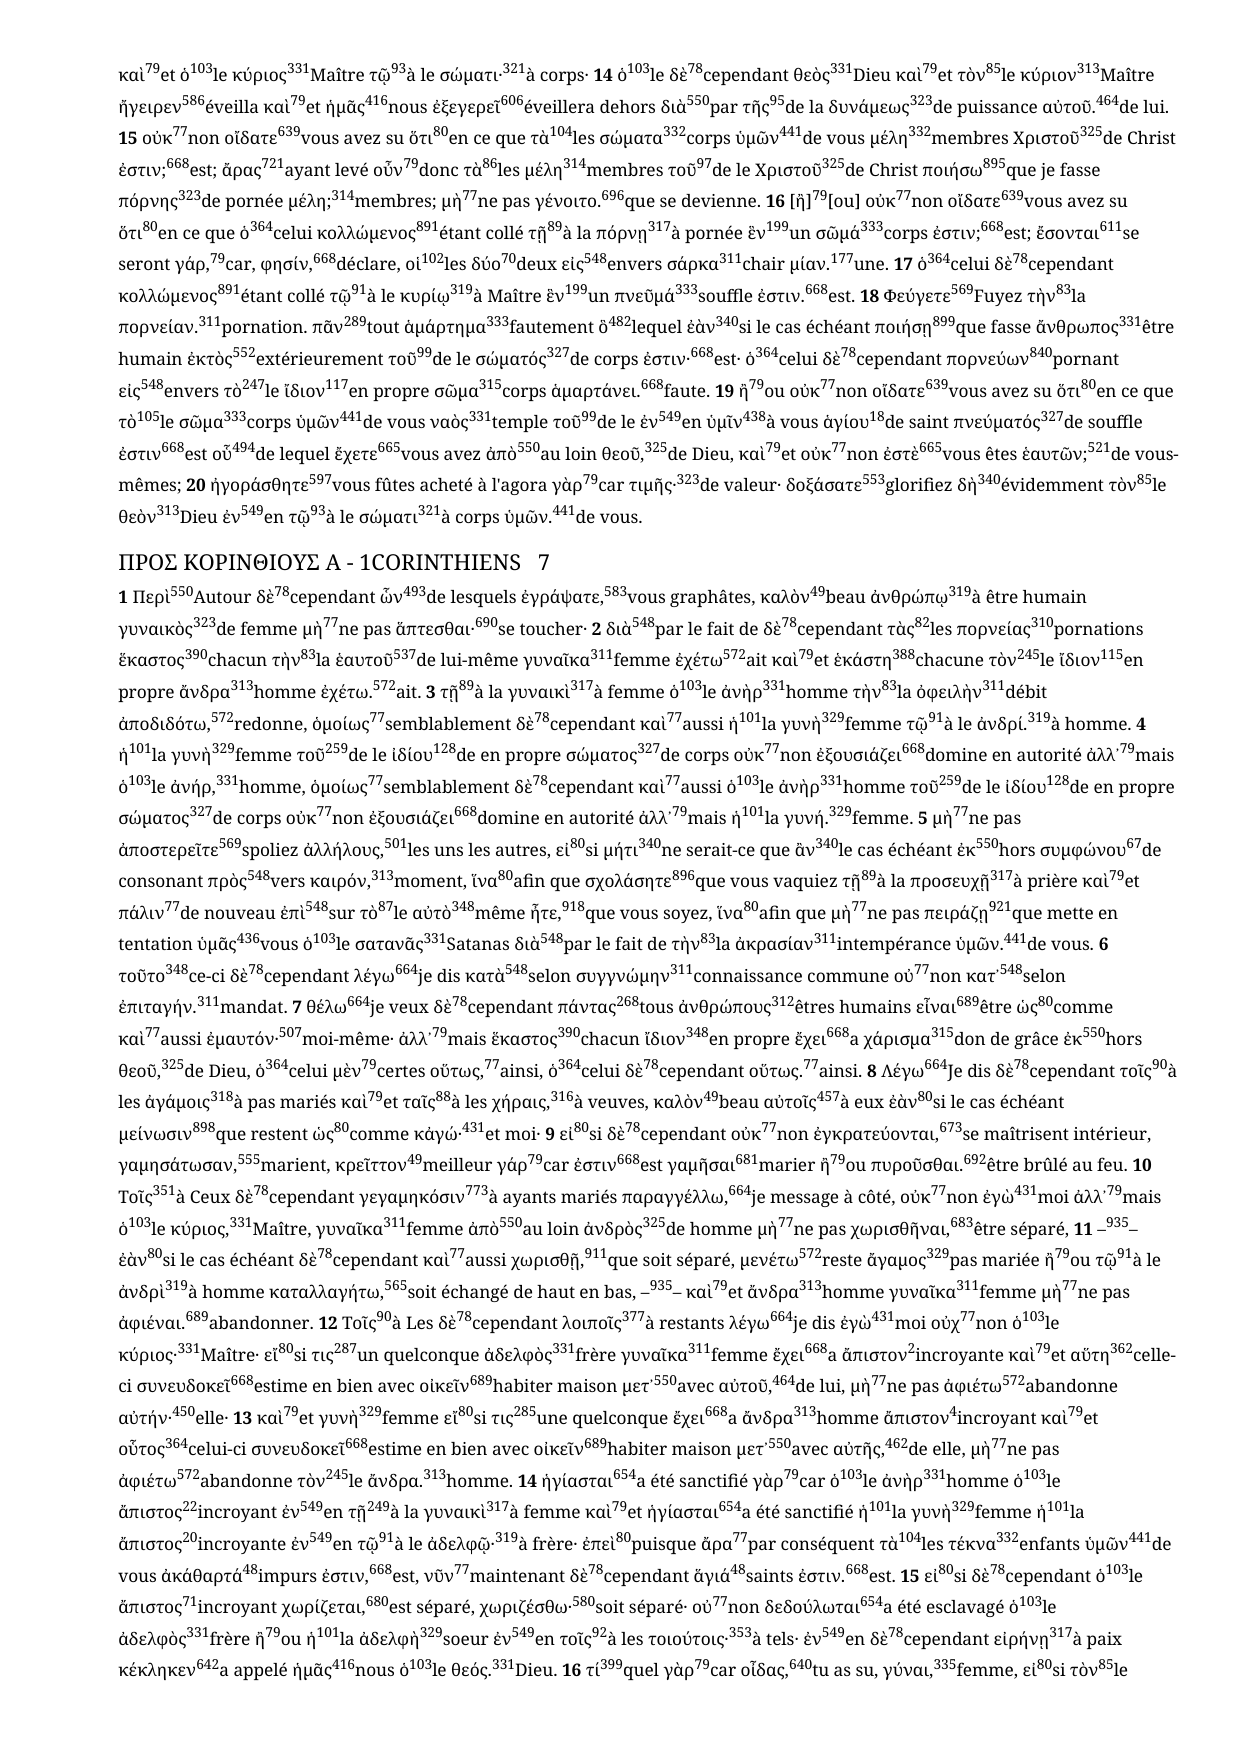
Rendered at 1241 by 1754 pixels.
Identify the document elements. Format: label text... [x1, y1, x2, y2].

text ΠΡΟΣ ΚΟΡΙΝΘΙΟΥΣ Α - 1CORINTHIENS 7 [118, 547, 1181, 577]
text 1 Περὶ550Autour δὲ78cependant ὧν493de lesquels ἐγράψατε,583vous graphâtes, καλὸν49beau ἀνθρώπῳ319à être humain γυναικὸς323de femme μὴ77ne pas ἅπτεσθαι·690se toucher· 2 διὰ548par le fait de δὲ78cependant τὰς82les πορνείας310pornations ἕκαστος390chacun τὴν83la ἑαυτοῦ537de lui-même γυναῖκα311femme ἐχέτω572ait καὶ79et ἑκάστη388chacune τὸν245le ἴδιον115en propre ἄνδρα313homme ἐχέτω.572ait. 3 τῇ89à la γυναικὶ317à femme ὁ103le ἀνὴρ331homme τὴν83la ὀφειλὴν311débit ἀποδιδότω,572redonne, ὁμοίως77semblablement δὲ78cependant καὶ77aussi ἡ101la γυνὴ329femme τῷ91à le ἀνδρί.319à homme. 4 ἡ101la γυνὴ329femme τοῦ259de le ἰδίου128de en propre σώματος327de corps οὐκ77non ἐξουσιάζει668domine en autorité ἀλλ᾽79mais ὁ103le ἀνήρ,331homme, ὁμοίως77semblablement δὲ78cependant καὶ77aussi ὁ103le ἀνὴρ331homme τοῦ259de le ἰδίου128de en propre σώματος327de corps οὐκ77non ἐξουσιάζει668domine en autorité ἀλλ᾽79mais ἡ101la γυνή.329femme. 5 μὴ77ne pas ἀποστερεῖτε569spoliez ἀλλήλους,501les uns les autres, εἰ80si μήτι340ne serait-ce que ἂν340le cas échéant ἐκ550hors συμφώνου67de consonant πρὸς548vers καιρόν,313moment, ἵνα80afin que σχολάσητε896que vous vaquiez τῇ89à la προσευχῇ317à prière καὶ79et πάλιν77de nouveau ἐπὶ548sur τὸ87le αὐτὸ348même ἦτε,918que vous soyez, ἵνα80afin que μὴ77ne pas πειράζῃ921que mette en tentation ὑμᾶς436vous ὁ103le σατανᾶς331Satanas διὰ548par le fait de τὴν83la ἀκρασίαν311intempérance ὑμῶν.441de vous. 6 τοῦτο348ce-ci δὲ78cependant λέγω664je dis κατὰ548selon συγγνώμην311connaissance commune οὐ77non κατ᾽548selon ἐπιταγήν.311mandat. 7 θέλω664je veux δὲ78cependant πάντας268tous ἀνθρώπους312êtres humains εἶναι689être ὡς80comme καὶ77aussi ἐμαυτόν·507moi-même· ἀλλ᾽79mais ἕκαστος390chacun ἴδιον348en propre ἔχει668a χάρισμα315don de grâce ἐκ550hors θεοῦ,325de Dieu, ὁ364celui μὲν79certes οὕτως,77ainsi, ὁ364celui δὲ78cependant οὕτως.77ainsi. 8 Λέγω664Je dis δὲ78cependant τοῖς90à les ἀγάμοις318à pas mariés καὶ79et ταῖς88à les χήραις,316à veuves, καλὸν49beau αὐτοῖς457à eux ἐὰν80si le cas échéant μείνωσιν898que restent ὡς80comme κἀγώ·431et moi· 9 εἰ80si δὲ78cependant οὐκ77non ἐγκρατεύονται,673se maîtrisent intérieur, γαμησάτωσαν,555marient, κρεῖττον49meilleur γάρ79car ἐστιν668est γαμῆσαι681marier ἢ79ou πυροῦσθαι.692être brûlé au feu. 10 Τοῖς351à Ceux δὲ78cependant γεγαμηκόσιν773à ayants mariés παραγγέλλω,664je message à côté, οὐκ77non ἐγὼ431moi ἀλλ᾽79mais ὁ103le κύριος,331Maître, γυναῖκα311femme ἀπὸ550au loin ἀνδρὸς325de homme μὴ77ne pas χωρισθῆναι,683être séparé, 11 –935– ἐὰν80si le cas échéant δὲ78cependant καὶ77aussi χωρισθῇ,911que soit séparé, μενέτω572reste ἄγαμος329pas mariée ἢ79ou τῷ91à le ἀνδρὶ319à homme καταλλαγήτω,565soit échangé de haut en bas, –935– καὶ79et ἄνδρα313homme γυναῖκα311femme μὴ77ne pas ἀφιέναι.689abandonner. 12 Τοῖς90à Les δὲ78cependant λοιποῖς377à restants λέγω664je dis ἐγὼ431moi οὐχ77non ὁ103le κύριος·331Maître· εἴ80si τις287un quelconque ἀδελφὸς331frère γυναῖκα311femme ἔχει668a ἄπιστον2incroyante καὶ79et αὕτη362celle-ci συνευδοκεῖ668estime en bien avec οἰκεῖν689habiter maison μετ᾽550avec αὐτοῦ,464de lui, μὴ77ne pas ἀφιέτω572abandonne αὐτήν·450elle· 13 καὶ79et γυνὴ329femme εἴ80si τις285une quelconque ἔχει668a ἄνδρα313homme ἄπιστον4incroyant καὶ79et οὗτος364celui-ci συνευδοκεῖ668estime en bien avec οἰκεῖν689habiter maison μετ᾽550avec αὐτῆς,462de elle, μὴ77ne pas ἀφιέτω572abandonne τὸν245le ἄνδρα.313homme. 14 ἡγίασται654a été sanctifié γὰρ79car ὁ103le ἀνὴρ331homme ὁ103le ἄπιστος22incroyant ἐν549en τῇ249à la γυναικὶ317à femme καὶ79et ἡγίασται654a été sanctifié ἡ101la γυνὴ329femme ἡ101la ἄπιστος20incroyante ἐν549en τῷ91à le ἀδελφῷ·319à frère· ἐπεὶ80puisque ἄρα77par conséquent τὰ104les τέκνα332enfants ὑμῶν441de vous ἀκάθαρτά48impurs ἐστιν,668est, νῦν77maintenant δὲ78cependant ἅγιά48saints ἐστιν.668est. 15 εἰ80si δὲ78cependant ὁ103le ἄπιστος71incroyant χωρίζεται,680est séparé, χωριζέσθω·580soit séparé· οὐ77non δεδούλωται654a été esclavagé ὁ103le ἀδελφὸς331frère ἢ79ou ἡ101la ἀδελφὴ329soeur ἐν549en τοῖς92à les τοιούτοις·353à tels· ἐν549en δὲ78cependant εἰρήνῃ317à paix κέκληκεν642a appelé ἡμᾶς416nous ὁ103le θεός.331Dieu. 16 τί399quel γὰρ79car οἶδας,640tu as su, γύναι,335femme, εἰ80si τὸν85le ἄνδρα313homme σώσεις;604tu sauveras; ἢ79ou τί399quel οἶδας,640tu as su, ἄνερ,337homme, εἰ340si τὴν83la γυναῖκα311femme σώσεις;604tu sauveras; 17 Εἰ551Si μὴ77ne pas ἑκάστῳ378à chacun ὡς80comme ἐμέρισεν586partagea ὁ103le κύριος,331Maître, ἕκαστον373chacun ὡς80comme κέκληκεν642a appelé ὁ103le θεός,331Dieu, οὕτως77ainsi περιπατείτω.572piétine autour. καὶ79et οὕτως77ainsi ἐν549en ταῖς88à les ἐκκλησίαις316à églises πάσαις272à toutes διατάσσομαι.670je m'ordonne au-travers. 18 περιτετμημένος813ayant été circoncit τις390un quelconque ἐκλήθη,600fut appelé, μὴ77ne pas ἐπισπάσθω·576se tire sur· ἐν549en ἀκροβυστίᾳ317à prépuce κέκληταί654a été appelé τις,390un quelconque, μὴ77ne pas περιτεμνέσθω.580soit circoncit. 19 ἡ101la περιτομὴ329circoncision οὐδέν392aucun ἐστιν668est καὶ79et ἡ101la ἀκροβυστία329prépuce οὐδέν392aucun ἐστιν,668est, ἀλλὰ79mais τήρησις329garde ἐντολῶν322de commandements θεοῦ.325de Dieu. 20 ἕκαστος390chacun ἐν549en τῇ89à la κλήσει317à appellation ᾗ484à laquelle ἐκλήθη,600fut appelé, ἐν549en ταύτῃ350à celle-ci μενέτω.572reste. 21 δοῦλος331mâle esclave ἐκλήθης,598tu fus appelé, μή77ne pas σοι439à toi μελέτω·572soucie· ἀλλ᾽79mais εἰ80si καὶ77aussi δύνασαι672tu te peux ἐλεύθερος47libre γενέσθαι,682se devenir, μᾶλλον77davantage χρῆσαι.558te utilise. 22 ὁ364celui γὰρ79car ἐν549en κυρίῳ319à Maître κληθεὶς760ayant été appelé δοῦλος331mâle esclave ἀπελεύθερος331libre loin κυρίου325de Maître ἐστίν,668est, ὁμοίως77semblablement ὁ103le ἐλεύθερος71libre κληθεὶς760ayant été appelé δοῦλός331mâle esclave ἐστιν668est Χριστοῦ.325de Christ. 23 τιμῆς323de valeur ἠγοράσθητε·597vous fûtes acheté à l'agora· μὴ77ne pas γίνεσθε573que vous vous devenez δοῦλοι330mâles esclaves ἀνθρώπων.324de êtres humains. 24 ἕκαστος390chacun ἐν549en ᾧ488à lequel ἐκλήθη,600fut appelé, ἀδελφοί,336frères, ἐν549en τούτῳ354à ce-ci μενέτω572reste παρὰ549à côté θεῷ.319à Dieu. 25 Περὶ550Autour δὲ78cependant τῶν94de les παρθένων322de vierges ἐπιταγὴν311mandat κυρίου325de Maître οὐκ77non ἔχω,664j'ai, γνώμην311opinion δὲ78cependant δίδωμι664je donne ὡς80comme ἠλεημένος813ayant été fait miséricorde ὑπὸ550sous κυρίου325de Maître πιστὸς47croyable εἶναι.689être. 26 Νομίζω664Je fais loi οὖν79donc τοῦτο140ce-ci καλὸν34beau ὑπάρχειν689subsister διὰ548par le fait de τὴν83la ἐνεστῶσαν768ayante dressée dedans ἀνάγκην,311nécessité, ὅτι80en ce que καλὸν49beau ἀνθρώπῳ319à être humain τὸ366ce οὕτως77ainsi εἶναι.689être. 27 δέδεσαι652tu as été attaché de lien γυναικί,317à femme, μὴ77ne pas ζήτει570cherche λύσιν·311déliage· λέλυσαι652tu as été délié ἀπὸ550au loin γυναικός,323de femme, μὴ77ne pas ζήτει570cherche γυναῖκα.311femme. 28 ἐὰν80si le cas échéant δὲ78cependant καὶ77aussi γαμήσῃς,897que tu maries, οὐχ77non ἥμαρτες,584tu fautas, καὶ79et ἐὰν80si le cas échéant γήμῃ899que marie ἡ101la παρθένος,329vierge, οὐχ77non ἥμαρτεν·586fauta· θλῖψιν311oppression δὲ78cependant τῇ89à la σαρκὶ317à chair ἕξουσιν605auront οἱ102les τοιοῦτοι,363tels, ἐγὼ431moi δὲ78cependant ὑμῶν441de vous φείδομαι.670je m'épargne. 29 Τοῦτο348Ce-ci δέ78cependant φημι,664je déclare, ἀδελφοί,336frères, ὁ103le καιρὸς331moment συνεσταλμένος813ayant été équipé ensemble ἐστίν·668est· τὸ87le λοιπόν,375restant, ἵνα80afin que καὶ77aussi οἱ363ceux ἔχοντες839ayants γυναῖκας310femmes ὡς80comme μὴ77ne pas ἔχοντες839ayants ὦσιν920que soient 30 καὶ79et οἱ363ceux κλαίοντες839pleurants ὡς80comme μὴ77ne pas κλαίοντες839pleurants καὶ79et οἱ363ceux χαίροντες839étants de joie ὡς80comme μὴ77ne pas χαίροντες839étants de joie καὶ79et οἱ363ceux ἀγοράζοντες839achetants à l'agora ὡς80comme μὴ77ne pas κατέχοντες,839tenants de haut en bas, 31 καὶ79et οἱ363ceux χρώμενοι866se utilisants τὸν85le κόσμον313monde ὡς80comme μὴ77ne pas καταχρώμενοι·866se utilisants de haut en bas· παράγει668mène de côté γὰρ79car τὸ105le σχῆμα333schéma τοῦ97de le κόσμου325de monde τούτου.150de celui-ci. 32 Θέλω664Je veux δὲ78cependant ὑμᾶς436vous ἀμερίμνους31insouciants εἶναι.689être. ὁ103le ἄγαμος331pas marié μεριμνᾷ668inquiète τὰ347ces τοῦ97de le κυρίου,325de Maître, πῶς77comment? ἀρέσῃ899que plaise τῷ91à le κυρίῳ·319à Maître· 33 ὁ364celui δὲ78cependant γαμήσας721ayant marié μεριμνᾷ668inquiète τὰ347ces τοῦ97de le κόσμου,325de monde, πῶς77comment? ἀρέσῃ899que plaise τῇ249à la γυναικί,317à femme, 34 καὶ79et μεμέρισται.654a été partagé. καὶ79et ἡ101la γυνὴ329femme ἡ101la ἄγαμος329pas mariée καὶ79et ἡ101la παρθένος329vierge μεριμνᾷ668inquiète τὰ347ces τοῦ97de le κυρίου,325de Maître, ἵνα80afin que ᾖ921que soit ἁγία45sainte καὶ79et τῷ93à le σώματι321à corps καὶ79et τῷ93à le πνεύματι·321à souffle· ἡ362celle δὲ78cependant γαμήσασα719ayante mariée μεριμνᾷ668inquiète τὰ347ces τοῦ97de le κόσμου,325de monde, πῶς77comment? ἀρέσῃ899que plaise τῷ251à le ἀνδρί.319à homme. 35 τοῦτο348ce-ci δὲ78cependant πρὸς548vers τὸ87le ὑμῶν441de vous αὐτῶν521de vous-mêmes σύμφορον55convenable λέγω,664je dis, οὐχ77non ἵνα80afin que βρόχον313noeud coulant ὑμῖν438à vous ἐπιβάλω895que je surjette ἀλλὰ79mais πρὸς548vers τὸ482ce εὔσχημον55élégant καὶ79et εὐπάρεδρον55dévoué τῷ91à le κυρίῳ319à Maître ἀπερισπάστως.77sans distraction. 36 Εἰ80Si δέ78cependant τις390un quelconque ἀσχημονεῖν689être inélégant ἐπὶ548sur τὴν83la παρθένον311vierge αὐτοῦ464de lui νομίζει,668fait loi, ἐὰν80si le cas échéant ᾖ921que soit ὑπέρακμος45au-dessus du point le plus haut καὶ79et οὕτως77ainsi ὀφείλει668doit γίνεσθαι,690se devenir, ὃ482lequel θέλει668veut ποιείτω,572fasse, οὐχ77non ἁμαρτάνει,668faute, γαμείτωσαν.571marient. 37 ὃς498lequel δὲ78cependant ἕστηκεν642a dressé ἐν549en τῇ89à la καρδίᾳ317à coeur αὐτοῦ464de lui ἑδραῖος71assis μὴ77ne pas ἔχων840ayant ἀνάγκην,311nécessité, ἐξουσίαν311autorité δὲ78cependant ἔχει668a περὶ550autour τοῦ259de le ἰδίου128de en propre θελήματος327de volonté καὶ79et τοῦτο348ce-ci κέκρικεν642a jugé ἐν549en τῇ249à la ἰδίᾳ119à en propre καρδίᾳ,317à coeur, τηρεῖν689garder τὴν83la ἑαυτοῦ537de lui-même παρθένον,311vierge, καλῶς77bellement ποιήσει.606fera. 38 ὥστε80de sorte que καὶ79et ὁ364celui γαμίζων840donnant en mariage τὴν83la ἑαυτοῦ537de lui-même παρθένον311vierge καλῶς77bellement ποιεῖ668fait καὶ79et ὁ364celui μὴ77ne pas γαμίζων840donnant en mariage κρεῖσσον77meilleurement ποιήσει.606fera. 39 Γυνὴ329Femme δέδεται654a été attaché de lien ἐφ᾽548sur ὅσον295autant lequel χρόνον313temps ζῇ668vit ὁ103le ἀνὴρ331homme αὐτῆς·462de elle· ἐὰν80si le cas échéant δὲ78cependant κοιμηθῇ911que soit mis au coucher ὁ103le ἀνήρ,331homme, ἐλευθέρα45libre ἐστὶν668est ᾧ486à lequel θέλει668veut γαμηθῆναι,683être marié, μόνον77seulement ἐν549en κυρίῳ.319à Maître. 40 μακαριωτέρα45plus heureuse δέ78cependant ἐστιν668est ἐὰν80si le cas échéant οὕτως77ainsi μείνῃ,899que reste, κατὰ548selon τὴν83la ἐμὴν216mienne γνώμην·311opinion· δοκῶ664j'estime δὲ78cependant κἀγὼ431et moi πνεῦμα315souffle θεοῦ325de Dieu ἔχειν.689avoir. [118, 581, 1181, 1682]
text 1 Τολμᾷ668Ose τις390un quelconque ὑμῶν441de vous πρᾶγμα315acte ἔχων840ayant πρὸς548vers τὸν85le ἕτερον373autre-différent κρίνεσθαι692être jugé ἐπὶ550sur τῶν96de les ἀδίκων64de injustes καὶ79et οὐχὶ77non pas ἐπὶ550sur τῶν96de les ἁγίων;64de saints; 2 ἢ79ou οὐκ77non οἴδατε639vous avez su ὅτι80en ce que οἱ102les ἅγιοι70saints τὸν85le κόσμον313monde κρινοῦσιν;605jugeront; καὶ79et εἰ80si ἐν549en ὑμῖν438à vous κρίνεται680est jugé ὁ103le κόσμος,331monde, ἀνάξιοί46indignes ἐστε665vous êtes κριτηρίων326de critères ἐλαχίστων;17de moindres; 3 οὐκ77non οἴδατε639vous avez su ὅτι80en ce que ἀγγέλους312messagers κρινοῦμεν,601nous jugerons, μήτι340ne serait-ce que γε340du moins βιωτικά;54vitaux; 4 βιωτικὰ54vitaux μὲν340certes οὖν79donc κριτήρια314critères ἐὰν80si le cas échéant ἔχητε,918que vous ayez, τοὺς345ceux ἐξουθενημένους795ayants étés exclus comme rien ἐν549en τῇ89à la ἐκκλησίᾳ,317à église, τούτους345ceux-ci καθίζετε;665vous asseyez; 5 πρὸς548vers ἐντροπὴν311tournure intérieure ὑμῖν438à vous λέγω.664je dis. οὕτως77ainsi οὐκ340non ἔνι668a dans ἐν549en ὑμῖν438à vous οὐδεὶς390aucun σοφός,71sage, ὃς498lequel δυνήσεται612se pourra διακρῖναι681juger à travers ἀνὰ548de bas en haut μέσον55au milieu τοῦ97de le ἀδελφοῦ325de frère αὐτοῦ;464de lui; 6 ἀλλ᾽79mais ἀδελφὸς331frère μετὰ550avec ἀδελφοῦ325de frère κρίνεται680est jugé καὶ79et τοῦτο366ce-ci ἐπὶ550sur ἀπίστων;64de incroyants; 7 Ἤδη77Déjà μὲν77certes [οὖν]79[donc] ὅλως77entièrement ἥττημα333diminution ὑμῖν438à vous ἐστιν668est ὅτι80en ce que κρίματα314objets de jugements ἔχετε665vous avez μεθ᾽550avec ἑαυτῶν.521de vous-mêmes. διὰ548par le fait de τί399quel οὐχὶ77non pas μᾶλλον77davantage ἀδικεῖσθε;677vous êtes faits injustice; διὰ548par le fait de τί399quel οὐχὶ77non pas μᾶλλον77davantage ἀποστερεῖσθε;677vous êtes spoliés; 8 ἀλλ᾽79mais ὑμεῖς447vous ἀδικεῖτε665vous faites injustice καὶ79et ἀποστερεῖτε,665vous spoliez, καὶ79et τοῦτο348ce-ci ἀδελφούς.312frères. 9 Ἢ79Ou οὐκ77non οἴδατε639vous avez su ὅτι80en ce que ἄδικοι70injustes θεοῦ325de Dieu βασιλείαν311royauté οὐ77non κληρονομήσουσιν;605hériteront; μὴ77ne pas πλανᾶσθε·577soyez égarés· οὔτε79ni πόρνοι330pornos οὔτε79ni εἰδωλολάτραι330idolâtres οὔτε79ni μοιχοὶ330adultères οὔτε79ni μαλακοὶ70moelleux οὔτε79ni ἀρσενοκοῖται330mâles en couche 10 οὔτε79ni κλέπται330voleurs οὔτε79ni πλεονέκται,330cupides, οὐ77non μέθυσοι,330ivrognes, οὐ77non λοίδοροι,330insulteurs, οὐχ77non ἅρπαγες70ravisseurs βασιλείαν311royauté θεοῦ325de Dieu κληρονομήσουσιν.605hériteront. 11 καὶ79et ταῦτά365ces-ci τινες389des quelconques ἦτε·622vous étiez· ἀλλ᾽79mais ἀπελούσασθε,589vous vous baignâtes complètement, ἀλλ᾽79mais ἡγιάσθητε,597vous fûtes sanctifié, ἀλλ᾽79mais ἐδικαιώθητε597vous fûtes justifié ἐν549en τῷ93à le ὀνόματι321à nom τοῦ97de le κυρίου325de Maître Ἰησοῦ325de Iésous Χριστοῦ325de Christ καὶ79et ἐν549en τῷ93à le πνεύματι321à souffle τοῦ97de le θεοῦ325de Dieu ἡμῶν.423de nous. 12 Πάντα391Tous μοι420à moi ἔξεστιν668est permis ἀλλ᾽79mais οὐ77non πάντα391tous συμφέρει·668est opportun· πάντα391tous μοι420à moi ἔξεστιν668est permis ἀλλ᾽79mais οὐκ77non ἐγὼ431moi ἐξουσιασθήσομαι615je serai dominé en autorité ὑπό550sous τινος.386de un quelconque. 13 τὰ104les βρώματα332aliments τῇ89à la κοιλίᾳ317à cavité ventrale καὶ79et ἡ101la κοιλία329cavité ventrale τοῖς92à les βρώμασιν,320à aliments, ὁ103le δὲ78cependant θεὸς331Dieu καὶ79et ταύτην344celle-ci καὶ79et ταῦτα347ces-ci καταργήσει.606rendra complètement sans travail. τὸ105le δὲ78cependant σῶμα333corps οὐ77non τῇ89à la πορνείᾳ317à pornation ἀλλὰ79mais τῷ91à le κυρίῳ,319à Maître, καὶ79et ὁ103le κύριος331Maître τῷ93à le σώματι·321à corps· 14 ὁ103le δὲ78cependant θεὸς331Dieu καὶ79et τὸν85le κύριον313Maître ἤγειρεν586éveilla καὶ79et ἡμᾶς416nous ἐξεγερεῖ606éveillera dehors διὰ550par τῆς95de la δυνάμεως323de puissance αὐτοῦ.464de lui. 15 οὐκ77non οἴδατε639vous avez su ὅτι80en ce que τὰ104les σώματα332corps ὑμῶν441de vous μέλη332membres Χριστοῦ325de Christ ἐστιν;668est; ἄρας721ayant levé οὖν79donc τὰ86les μέλη314membres τοῦ97de le Χριστοῦ325de Christ ποιήσω895que je fasse πόρνης323de pornée μέλη;314membres; μὴ77ne pas γένοιτο.696que se devienne. 16 [ἢ]79[ou] οὐκ77non οἴδατε639vous avez su ὅτι80en ce que ὁ364celui κολλώμενος891étant collé τῇ89à la πόρνῃ317à pornée ἓν199un σῶμά333corps ἐστιν;668est; ἔσονται611se seront γάρ,79car, φησίν,668déclare, οἱ102les δύο70deux εἰς548envers σάρκα311chair μίαν.177une. 17 ὁ364celui δὲ78cependant κολλώμενος891étant collé τῷ91à le κυρίῳ319à Maître ἓν199un πνεῦμά333souffle ἐστιν.668est. 18 Φεύγετε569Fuyez τὴν83la πορνείαν.311pornation. πᾶν289tout ἁμάρτημα333fautement ὃ482lequel ἐὰν340si le cas échéant ποιήσῃ899que fasse ἄνθρωπος331être humain ἐκτὸς552extérieurement τοῦ99de le σώματός327de corps ἐστιν·668est· ὁ364celui δὲ78cependant πορνεύων840pornant εἰς548envers τὸ247le ἴδιον117en propre σῶμα315corps ἁμαρτάνει.668faute. 19 ἢ79ou οὐκ77non οἴδατε639vous avez su ὅτι80en ce que τὸ105le σῶμα333corps ὑμῶν441de vous ναὸς331temple τοῦ99de le ἐν549en ὑμῖν438à vous ἁγίου18de saint πνεύματός327de souffle ἐστιν668est οὗ494de lequel ἔχετε665vous avez ἀπὸ550au loin θεοῦ,325de Dieu, καὶ79et οὐκ77non ἐστὲ665vous êtes ἑαυτῶν;521de vous-mêmes; 20 ἠγοράσθητε597vous fûtes acheté à l'agora γὰρ79car τιμῆς·323de valeur· δοξάσατε553glorifiez δὴ340évidemment τὸν85le θεὸν313Dieu ἐν549en τῷ93à le σώματι321à corps ὑμῶν.441de vous. [118, 59, 1181, 528]
